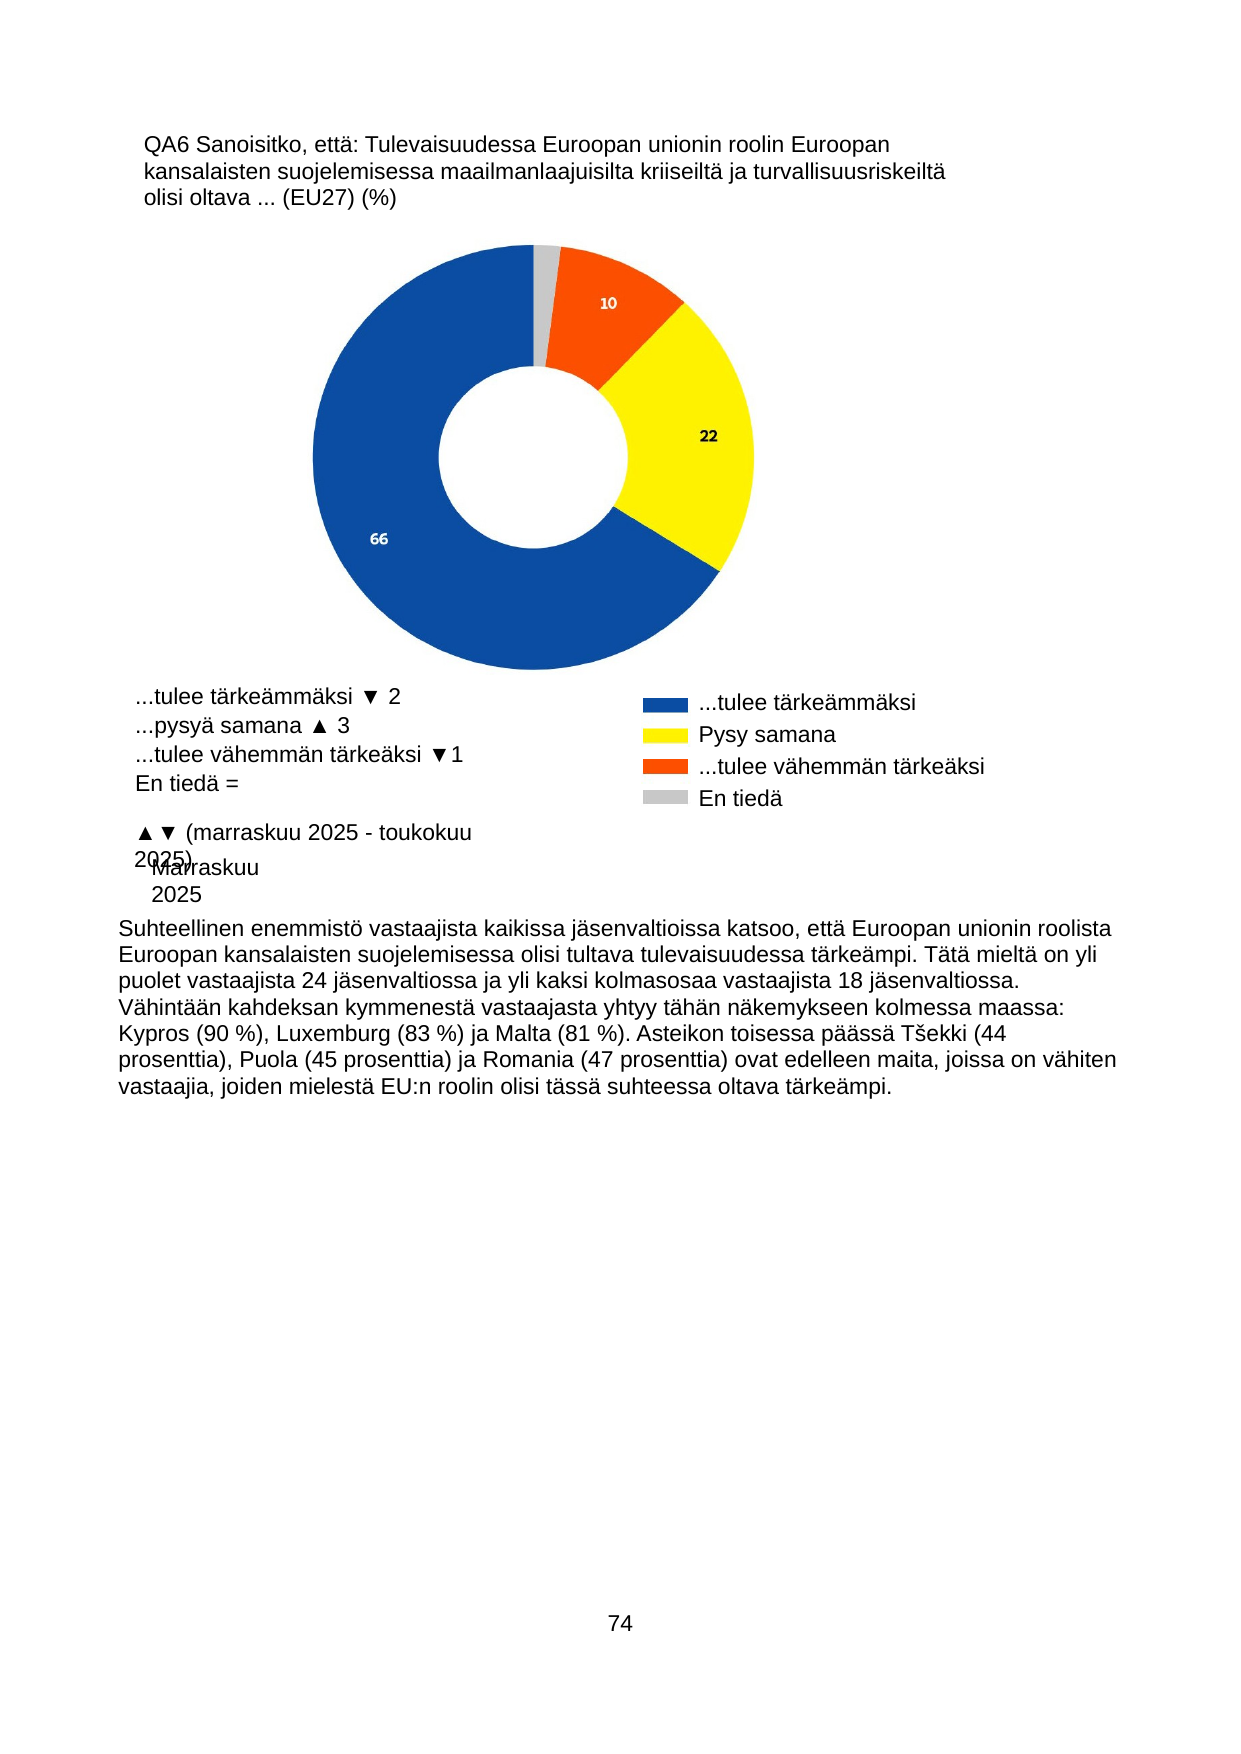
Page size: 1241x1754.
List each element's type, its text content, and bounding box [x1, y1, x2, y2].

text Suhteellinen enemmistö vastaajista kaikissa jäsenvaltioissa katsoo, että Euroopan unionin roolista Euroopan kansalaisten suojelemisessa olisi tultava tulevaisuudessa tärkeämpi. Tätä mieltä on yli puolet vastaajista 24 jäsenvaltiossa ja yli kaksi kolmasosaa vastaajista 18 jäsenvaltiossa. Vähintään kahdeksan kymmenestä vastaajasta yhtyy tähän näkemykseen kolmessa maassa: Kypros (90 %), Luxemburg (83 %) ja Malta (81 %). Asteikon toisessa päässä Tšekki (44 prosenttia), Puola (45 prosenttia) ja Romania (47 prosenttia) ovat edelleen maita, joissa on vähiten vastaajia, joiden mielestä EU:n roolin olisi tässä suhteessa oltava tärkeämpi. [118, 124, 1122, 1099]
picture [307, 238, 757, 675]
picture [631, 690, 691, 807]
